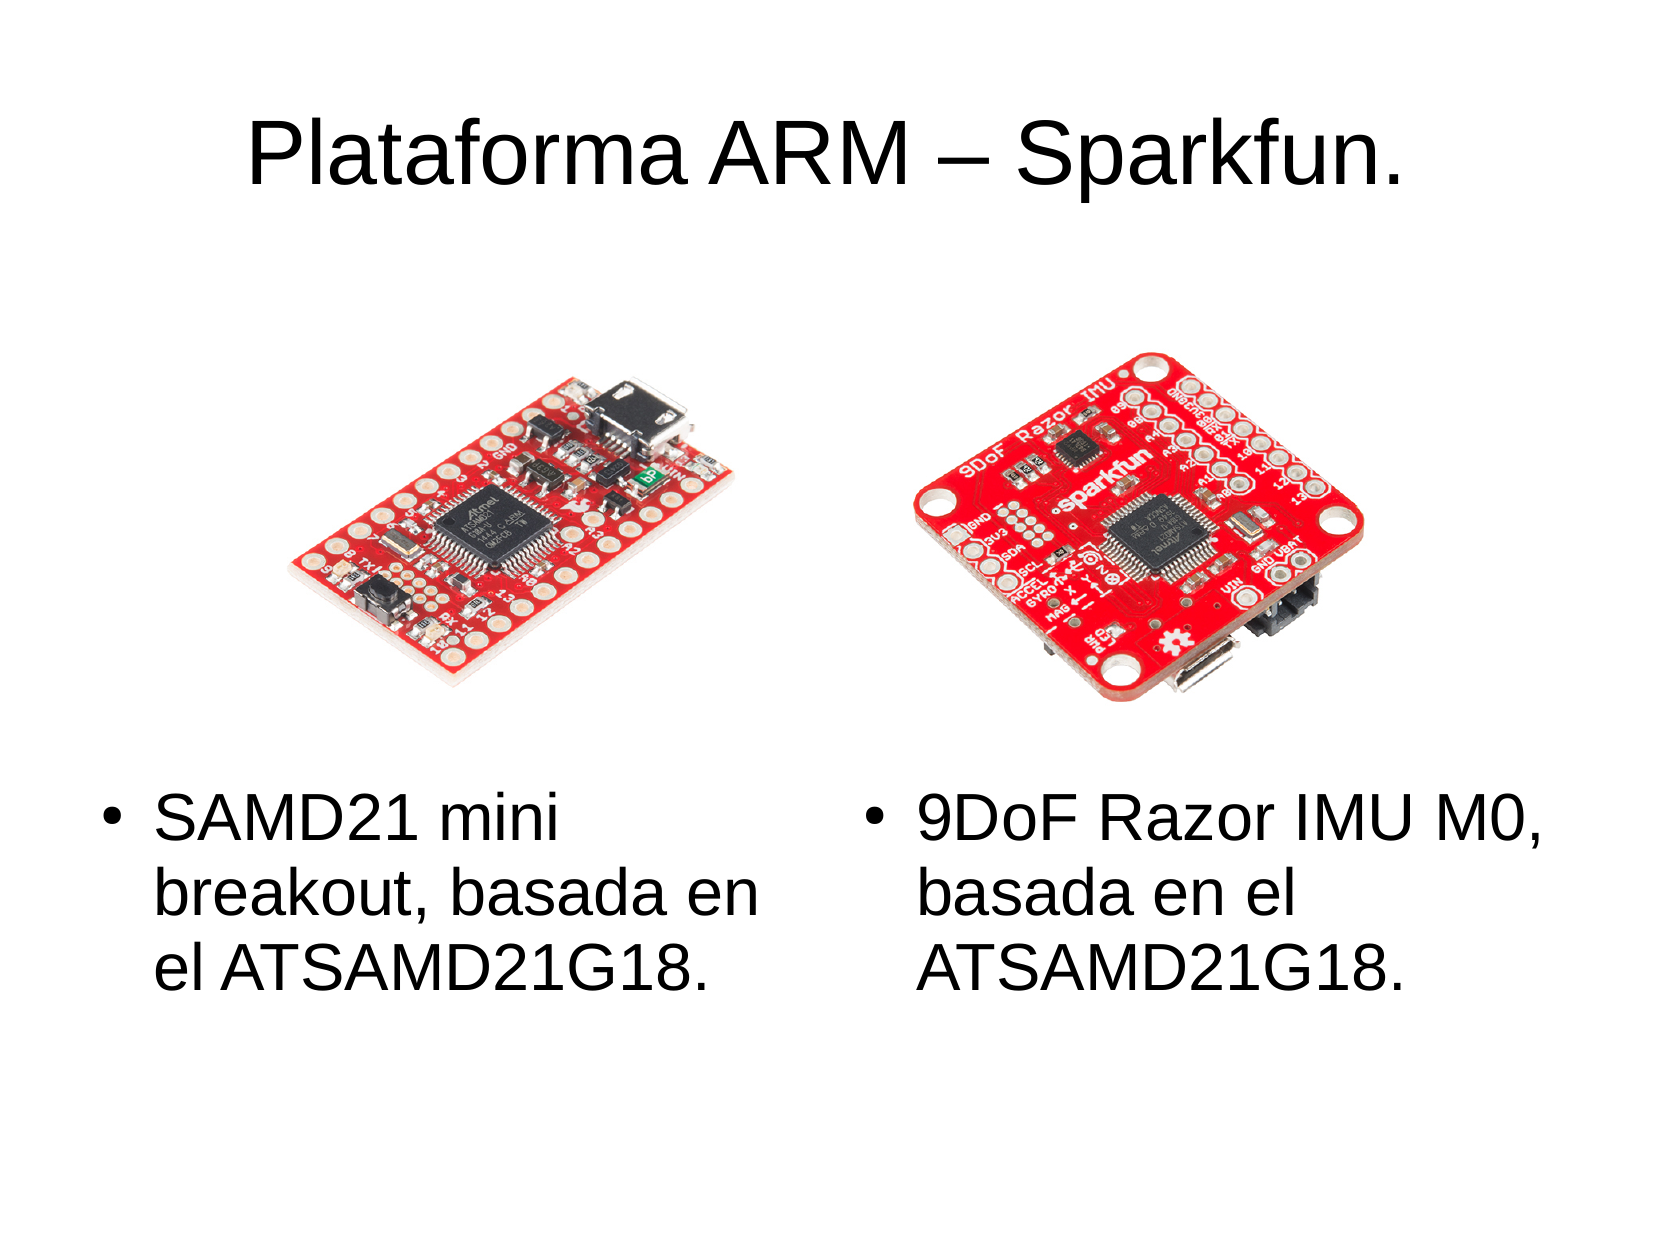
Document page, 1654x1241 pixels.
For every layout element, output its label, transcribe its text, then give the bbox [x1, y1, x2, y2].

list 9DoF Razor IMU M0, basada en el ATSAMD21G18. [845, 780, 1572, 1009]
picture [900, 290, 1380, 770]
list SAMD21 mini breakout, basada en el ATSAMD21G18. [82, 780, 809, 1009]
title Plataforma ARM – Sparkfun. [82, 49, 1571, 257]
picture [274, 290, 751, 766]
